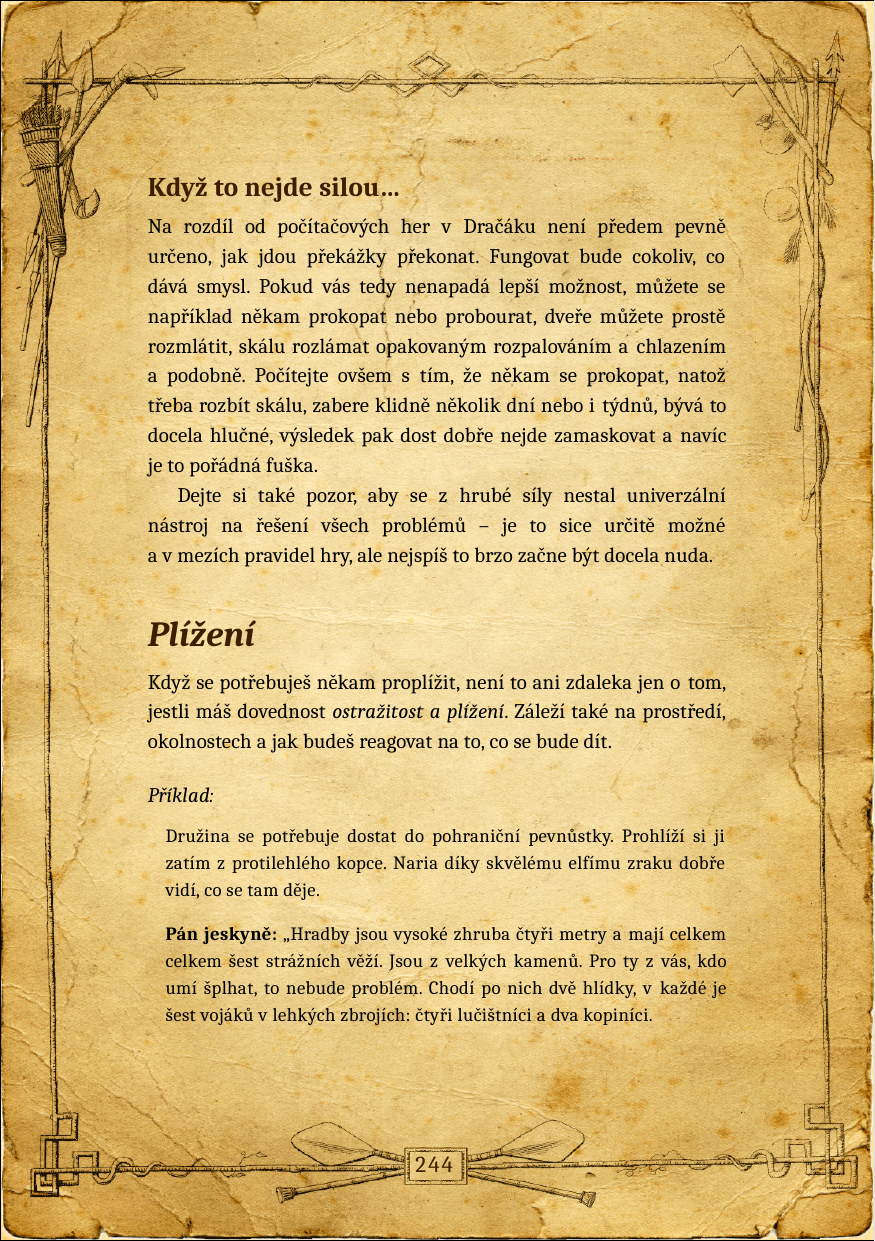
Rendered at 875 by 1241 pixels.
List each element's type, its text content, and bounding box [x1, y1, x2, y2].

subtitle Plížení [148, 615, 726, 656]
text Na rozdíl od počítačových her v⁠ Dračáku není předem pevně určeno, jak jdou překážky překonat. Fungovat bude cokoliv, co dává smysl. Pokud vás tedy nenapadá lepší možnost, můžete se například někam prokopat nebo probourat, dveře můžete prostě rozmlátit, skálu rozlámat opakovaným rozpalováním a⁠ chlazením a⁠ podobně. Počítejte ovšem s⁠ tím, že někam se prokopat, natož třeba rozbít skálu, zabere klidně několik dní nebo i⁠ týdnů, bývá to docela hlučné, výsledek pak dost dobře nejde zamaskovat a⁠ navíc je to pořádná fuška. Dejte si také pozor, aby se z⁠ hrubé síly nestal univerzální nástroj na řešení všech problémů – je to sice určitě možné a⁠ v⁠ mezích pravidel hry, ale nejspíš to brzo začne být docela nuda. [148, 215, 726, 567]
text Družina se potřebuje dostat do pohraniční pevnůstky. Prohlíží si ji zatím z⁠ protilehlého kopce. Naria díky skvělému elfímu zraku dobře vidí, co se tam děje. [165, 825, 726, 901]
text Příklad: [148, 784, 726, 808]
picture [1, 1, 874, 1240]
text Pán jeskyně: „Hradby jsou vysoké zhruba čtyři metry a⁠ mají celkem celkem šest strážních věží. Jsou z⁠ velkých kamenů. Pro ty z⁠ vás, kdo umí šplhat, to nebude problém. Chodí po nich dvě hlídky, v⁠ každé je šest vojáků v⁠ lehkých zbrojích: čtyři lučištníci a⁠ dva kopiníci. [165, 924, 726, 1026]
text Když se potřebuješ někam proplížit, není to ani zdaleka jen o⁠ tom, jestli máš dovednost ostražitost a⁠ plížení. Záleží také na prostředí, okolnostech a⁠ jak budeš reagovat na to, co se bude dít. [148, 670, 726, 754]
subtitle Když to nejde silou… [148, 172, 726, 203]
